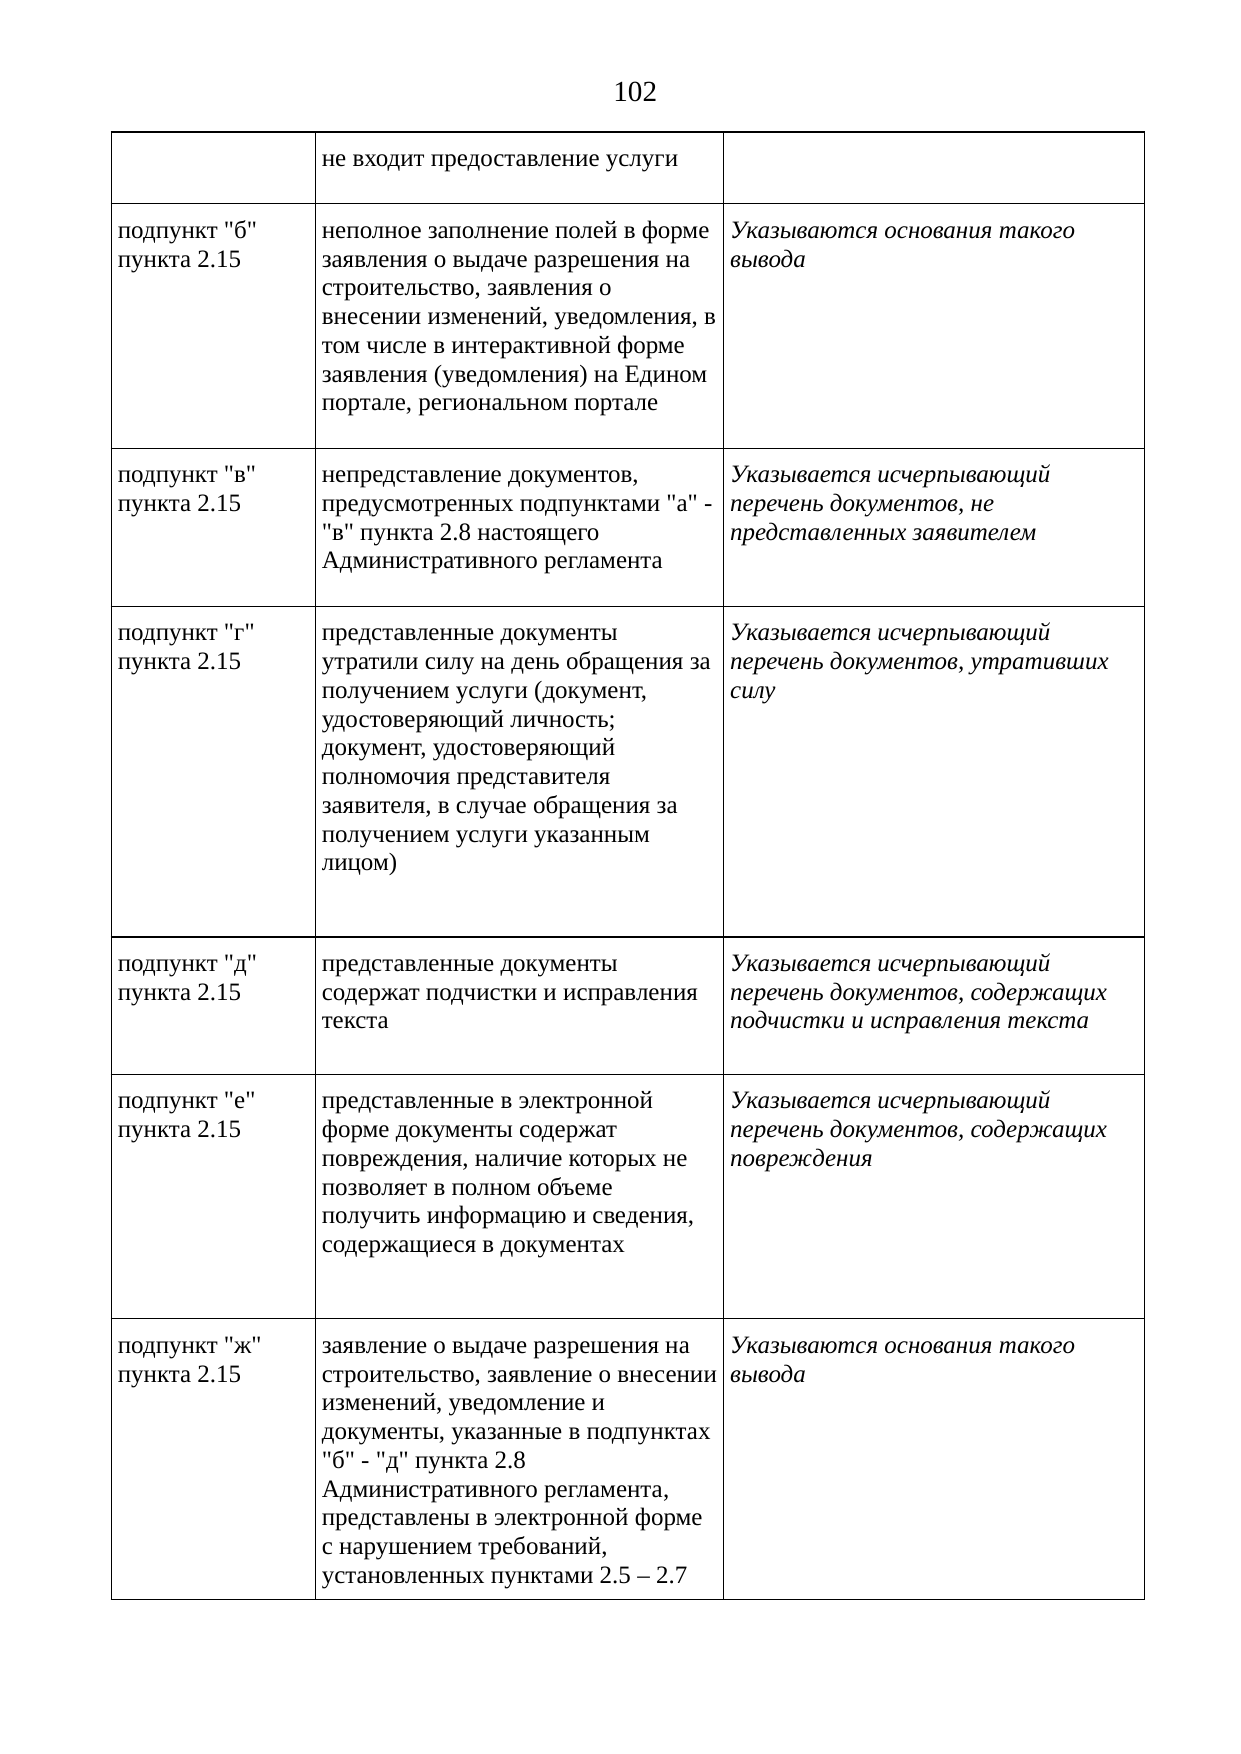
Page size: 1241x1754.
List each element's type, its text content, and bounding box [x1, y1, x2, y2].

table_cell представленные в электронной форме документы содержат повреждения, наличие которых не позволяет в полном объеме получить информацию и сведения, содержащиеся в документах [316, 1075, 723, 1318]
table_cell Указываются основания такого вывода [724, 1319, 1144, 1599]
table_cell Указываются основания такого вывода [724, 204, 1144, 448]
table_cell [724, 133, 1144, 203]
table_cell Указывается исчерпывающий перечень документов, не представленных заявителем [724, 449, 1144, 606]
table_cell Указывается исчерпывающий перечень документов, содержащих подчистки и исправления текста [724, 938, 1144, 1074]
table_cell подпункт "б" пункта 2.15 [112, 204, 315, 448]
table_cell представленные документы утратили силу на день обращения за получением услуги (документ, удостоверяющий личность; документ, удостоверяющий полномочия представителя заявителя, в случае обращения за получением услуги указанным лицом) [316, 607, 723, 936]
table_cell представленные документы содержат подчистки и исправления текста [316, 938, 723, 1074]
table_cell подпункт "в" пункта 2.15 [112, 449, 315, 606]
table_cell Указывается исчерпывающий перечень документов, утративших силу [724, 607, 1144, 936]
table_cell непредставление документов, предусмотренных подпунктами "а" - "в" пункта 2.8 настоящего Административного регламента [316, 449, 723, 606]
table_cell подпункт "г" пункта 2.15 [112, 607, 315, 936]
table_cell заявление о выдаче разрешения на строительство, заявление о внесении изменений, уведомление и документы, указанные в подпунктах "б" - "д" пункта 2.8 Административного регламента, представлены в электронной форме с нарушением требований, установленных пунктами 2.5 – 2.7 [316, 1319, 723, 1599]
table_cell неполное заполнение полей в форме заявления о выдаче разрешения на строительство, заявления о внесении изменений, уведомления, в том числе в интерактивной форме заявления (уведомления) на Едином портале, региональном портале [316, 204, 723, 448]
table_cell не входит предоставление услуги [316, 133, 723, 203]
table_cell подпункт "д" пункта 2.15 [112, 938, 315, 1074]
table_cell Указывается исчерпывающий перечень документов, содержащих повреждения [724, 1075, 1144, 1318]
table_cell [112, 133, 315, 203]
table_cell подпункт "е" пункта 2.15 [112, 1075, 315, 1318]
table_cell подпункт "ж" пункта 2.15 [112, 1319, 315, 1599]
